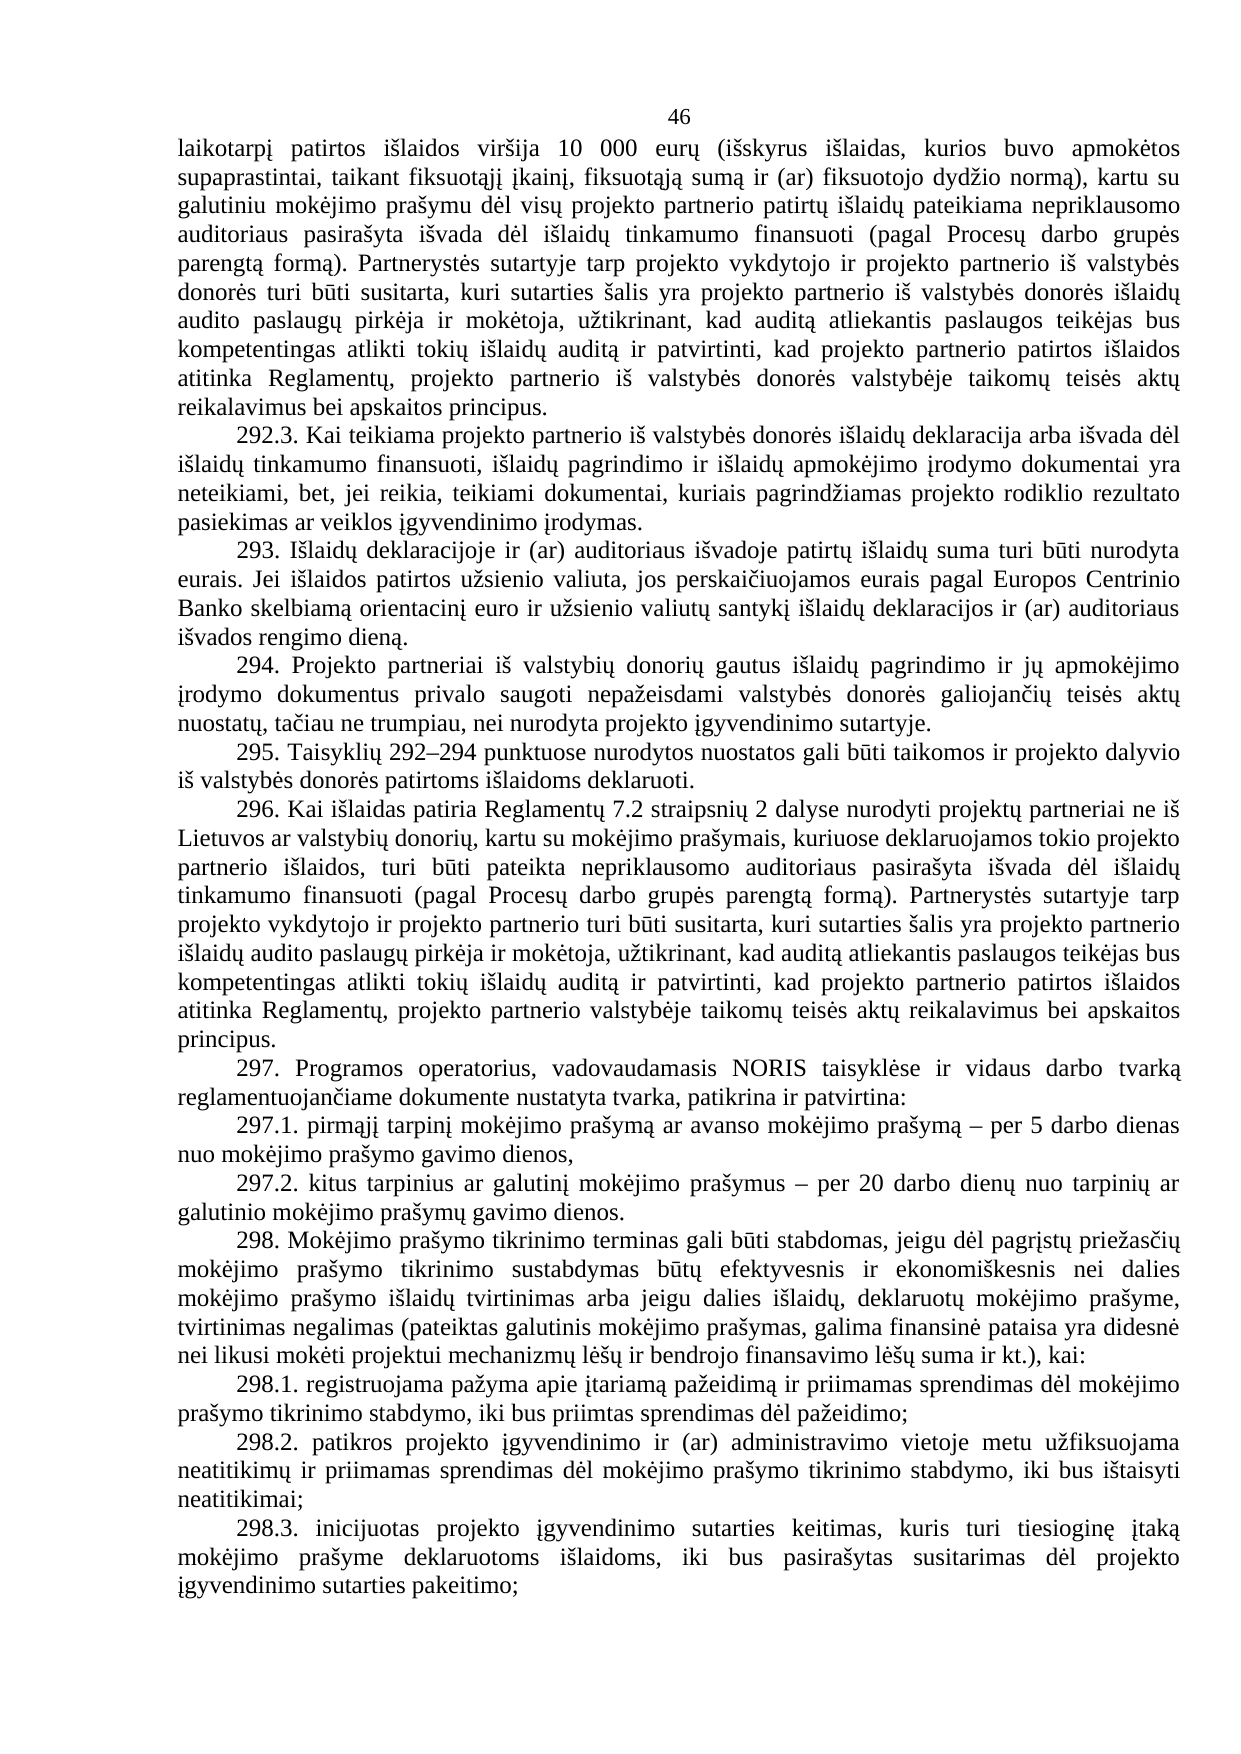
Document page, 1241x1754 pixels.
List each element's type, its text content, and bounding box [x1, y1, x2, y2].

text 298.1. registruojama pažyma apie įtariamą pažeidimą ir priimamas sprendimas dėl mokėjimo prašymo tikrinimo stabdymo, iki bus priimtas sprendimas dėl pažeidimo; [177, 1369, 1181, 1427]
text 292.3. Kai teikiama projekto partnerio iš valstybės donorės išlaidų deklaracija arba išvada dėl išlaidų tinkamumo finansuoti, išlaidų pagrindimo ir išlaidų apmokėjimo įrodymo dokumentai yra neteikiami, bet, jei reikia, teikiami dokumentai, kuriais pagrindžiamas projekto rodiklio rezultato pasiekimas ar veiklos įgyvendinimo įrodymas. [177, 420, 1181, 535]
text 297.1. pirmąjį tarpinį mokėjimo prašymą ar avanso mokėjimo prašymą – per 5 darbo dienas nuo mokėjimo prašymo gavimo dienos, [177, 1110, 1181, 1168]
text 297.2. kitus tarpinius ar galutinį mokėjimo prašymus – per 20 darbo dienų nuo tarpinių ar galutinio mokėjimo prašymų gavimo dienos. [177, 1168, 1181, 1225]
text 298.3. inicijuotas projekto įgyvendinimo sutarties keitimas, kuris turi tiesioginę įtaką mokėjimo prašyme deklaruotoms išlaidoms, iki bus pasirašytas susitarimas dėl projekto įgyvendinimo sutarties pakeitimo; [177, 1513, 1181, 1599]
text 296. Kai išlaidas patiria Reglamentų 7.2 straipsnių 2 dalyse nurodyti projektų partneriai ne iš Lietuvos ar valstybių donorių, kartu su mokėjimo prašymais, kuriuose deklaruojamos tokio projekto partnerio išlaidos, turi būti pateikta nepriklausomo auditoriaus pasirašyta išvada dėl išlaidų tinkamumo finansuoti (pagal Procesų darbo grupės parengtą formą). Partnerystės sutartyje tarp projekto vykdytojo ir projekto partnerio turi būti susitarta, kuri sutarties šalis yra projekto partnerio išlaidų audito paslaugų pirkėja ir mokėtoja, užtikrinant, kad auditą atliekantis paslaugos teikėjas bus kompetentingas atlikti tokių išlaidų auditą ir patvirtinti, kad projekto partnerio patirtos išlaidos atitinka Reglamentų, projekto partnerio valstybėje taikomų teisės aktų reikalavimus bei apskaitos principus. [177, 794, 1181, 1053]
text 293. Išlaidų deklaracijoje ir (ar) auditoriaus išvadoje patirtų išlaidų suma turi būti nurodyta eurais. Jei išlaidos patirtos užsienio valiuta, jos perskaičiuojamos eurais pagal Europos Centrinio Banko skelbiamą orientacinį euro ir užsienio valiutų santykį išlaidų deklaracijos ir (ar) auditoriaus išvados rengimo dieną. [177, 535, 1181, 650]
text laikotarpį patirtos išlaidos viršija 10 000 eurų (išskyrus išlaidas, kurios buvo apmokėtos supaprastintai, taikant fiksuotąjį įkainį, fiksuotąją sumą ir (ar) fiksuotojo dydžio normą), kartu su galutiniu mokėjimo prašymu dėl visų projekto partnerio patirtų išlaidų pateikiama nepriklausomo auditoriaus pasirašyta išvada dėl išlaidų tinkamumo finansuoti (pagal Procesų darbo grupės parengtą formą). Partnerystės sutartyje tarp projekto vykdytojo ir projekto partnerio iš valstybės donorės turi būti susitarta, kuri sutarties šalis yra projekto partnerio iš valstybės donorės išlaidų audito paslaugų pirkėja ir mokėtoja, užtikrinant, kad auditą atliekantis paslaugos teikėjas bus kompetentingas atlikti tokių išlaidų auditą ir patvirtinti, kad projekto partnerio patirtos išlaidos atitinka Reglamentų, projekto partnerio iš valstybės donorės valstybėje taikomų teisės aktų reikalavimus bei apskaitos principus. [177, 133, 1181, 420]
text 295. Taisyklių 292–294 punktuose nurodytos nuostatos gali būti taikomos ir projekto dalyvio iš valstybės donorės patirtoms išlaidoms deklaruoti. [177, 737, 1181, 794]
text 297. Programos operatorius, vadovaudamasis NORIS taisyklėse ir vidaus darbo tvarką reglamentuojančiame dokumente nustatyta tvarka, patikrina ir patvirtina: [177, 1053, 1181, 1110]
text 298. Mokėjimo prašymo tikrinimo terminas gali būti stabdomas, jeigu dėl pagrįstų priežasčių mokėjimo prašymo tikrinimo sustabdymas būtų efektyvesnis ir ekonomiškesnis nei dalies mokėjimo prašymo išlaidų tvirtinimas arba jeigu dalies išlaidų, deklaruotų mokėjimo prašyme, tvirtinimas negalimas (pateiktas galutinis mokėjimo prašymas, galima finansinė pataisa yra didesnė nei likusi mokėti projektui mechanizmų lėšų ir bendrojo finansavimo lėšų suma ir kt.), kai: [177, 1225, 1181, 1369]
text 298.2. patikros projekto įgyvendinimo ir (ar) administravimo vietoje metu užfiksuojama neatitikimų ir priimamas sprendimas dėl mokėjimo prašymo tikrinimo stabdymo, iki bus ištaisyti neatitikimai; [177, 1427, 1181, 1513]
text 294. Projekto partneriai iš valstybių donorių gautus išlaidų pagrindimo ir jų apmokėjimo įrodymo dokumentus privalo saugoti nepažeisdami valstybės donorės galiojančių teisės aktų nuostatų, tačiau ne trumpiau, nei nurodyta projekto įgyvendinimo sutartyje. [177, 650, 1181, 737]
